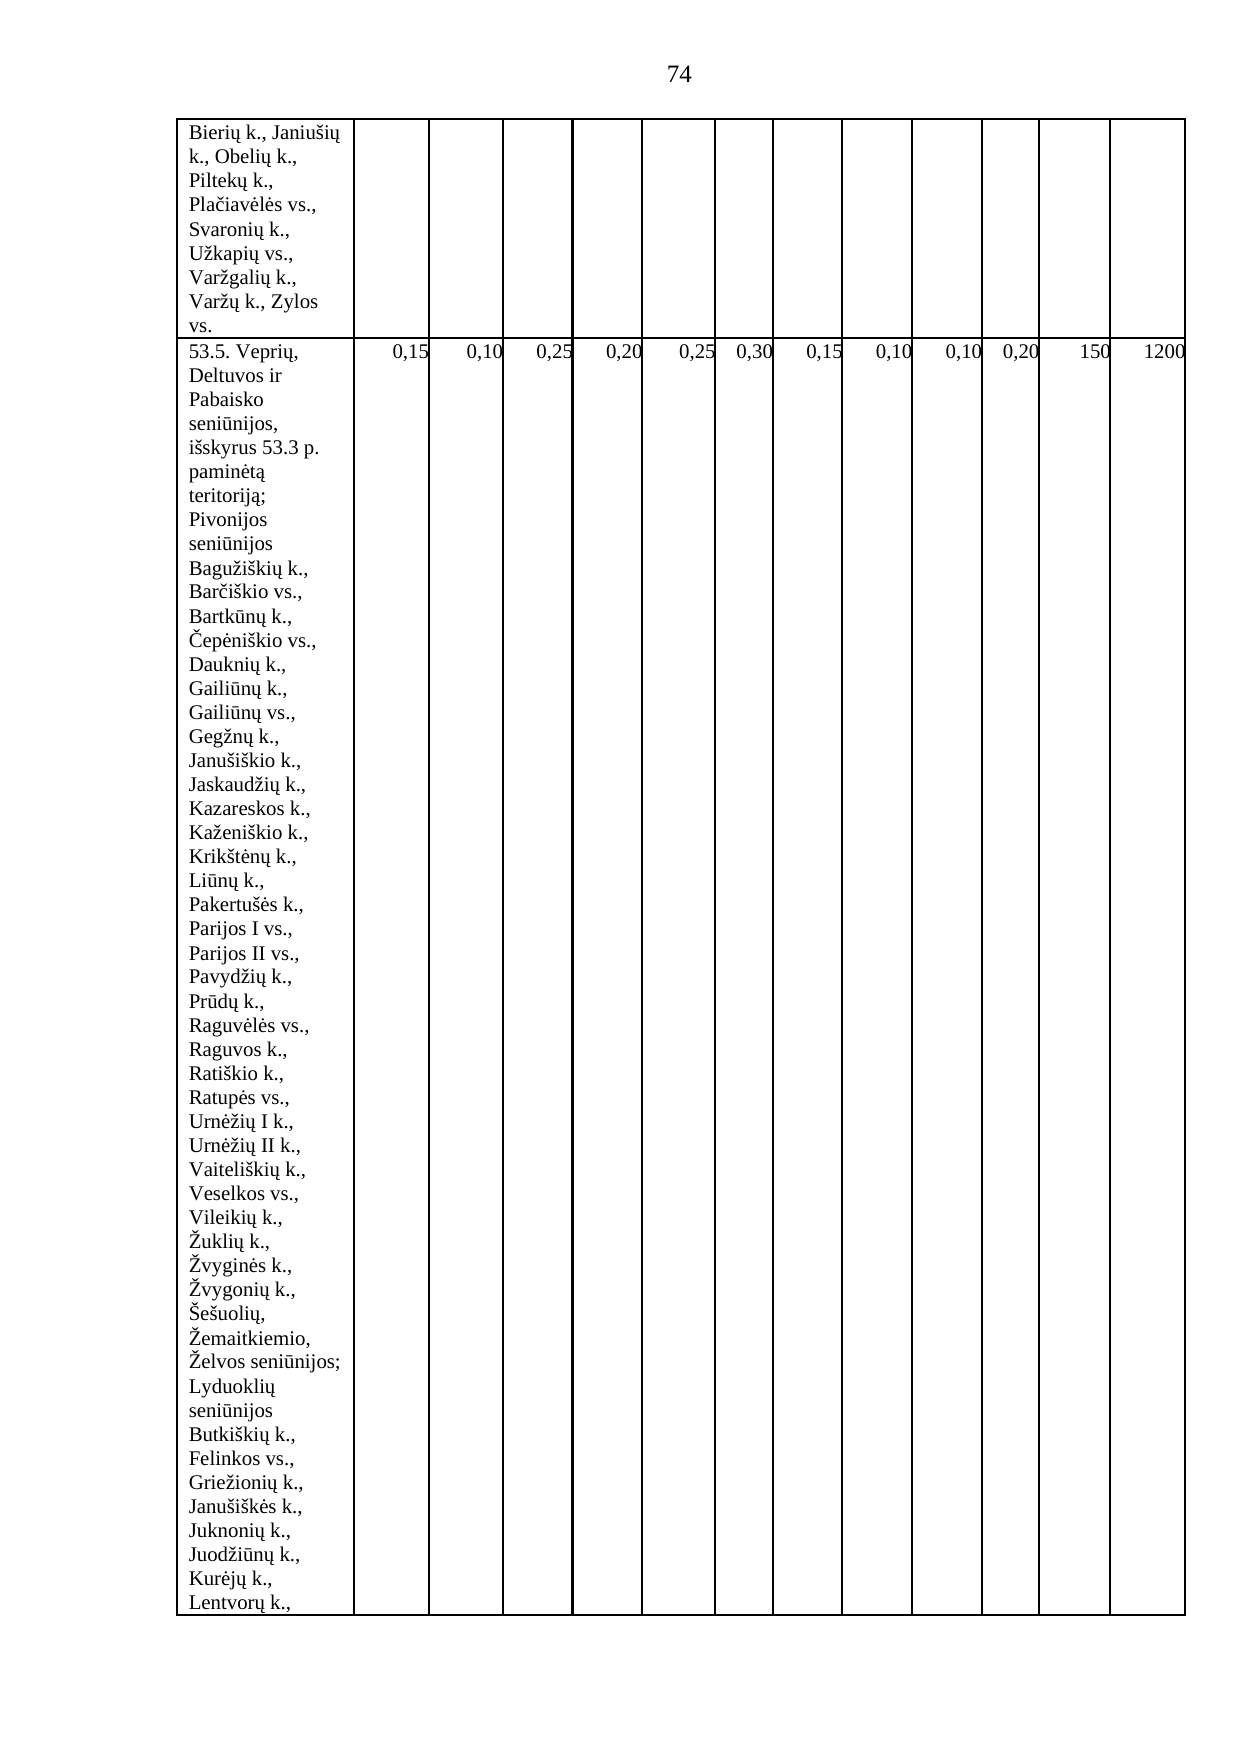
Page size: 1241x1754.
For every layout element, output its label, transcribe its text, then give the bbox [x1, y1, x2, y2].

table_cell 1200 [1111, 339, 1184, 1614]
table_cell Bierių k., Janiušių k., Obelių k., Piltekų k., Plačiavėlės vs., Svaronių k., Užkapių vs., Varžgalių k., Varžų k., Zylos vs. [178, 120, 353, 337]
table_cell 0,20 [983, 339, 1038, 1614]
table_cell 0,25 [504, 339, 571, 1614]
table_cell [843, 120, 911, 337]
table_cell [504, 120, 571, 337]
table_cell [1040, 120, 1109, 337]
table_cell [643, 120, 714, 337]
table_cell 0,10 [843, 339, 911, 1614]
table_cell [355, 120, 428, 337]
table_cell [913, 120, 981, 337]
table_cell 0,25 [643, 339, 714, 1614]
table_cell 0,10 [430, 339, 502, 1614]
table_cell [1111, 120, 1184, 337]
table_cell 53.5. Veprių, Deltuvos ir Pabaisko seniūnijos, išskyrus 53.3 p. paminėtą teritoriją; Pivonijos seniūnijos Bagužiškių k., Barčiškio vs., Bartkūnų k., Čepėniškio vs., Dauknių k., Gailiūnų k., Gailiūnų vs., Gegžnų k., Janušiškio k., Jaskaudžių k., Kazareskos k., Kaženiškio k., Krikštėnų k., Liūnų k., Pakertušės k., Parijos I vs., Parijos II vs., Pavydžių k., Prūdų k., Raguvėlės vs., Raguvos k., Ratiškio k., Ratupės vs., Urnėžių I k., Urnėžių II k., Vaiteliškių k., Veselkos vs., Vileikių k., Žuklių k., Žvyginės k., Žvygonių k., Šešuolių, Žemaitkiemio, Želvos seniūnijos; Lyduoklių seniūnijos Butkiškių k., Felinkos vs., Griežionių k., Janušiškės k., Juknonių k., Juodžiūnų k., Kurėjų k., Lentvorų k., [178, 339, 353, 1614]
table_cell 150 [1040, 339, 1109, 1614]
table_cell [430, 120, 502, 337]
table_cell [774, 120, 841, 337]
table_cell [983, 120, 1038, 337]
table_cell 0,10 [913, 339, 981, 1614]
table_cell [574, 120, 641, 337]
table_cell 0,20 [574, 339, 641, 1614]
table_cell 0,15 [774, 339, 841, 1614]
table_cell 0,15 [355, 339, 428, 1614]
table_cell 0,30 [716, 339, 772, 1614]
table_cell [716, 120, 772, 337]
